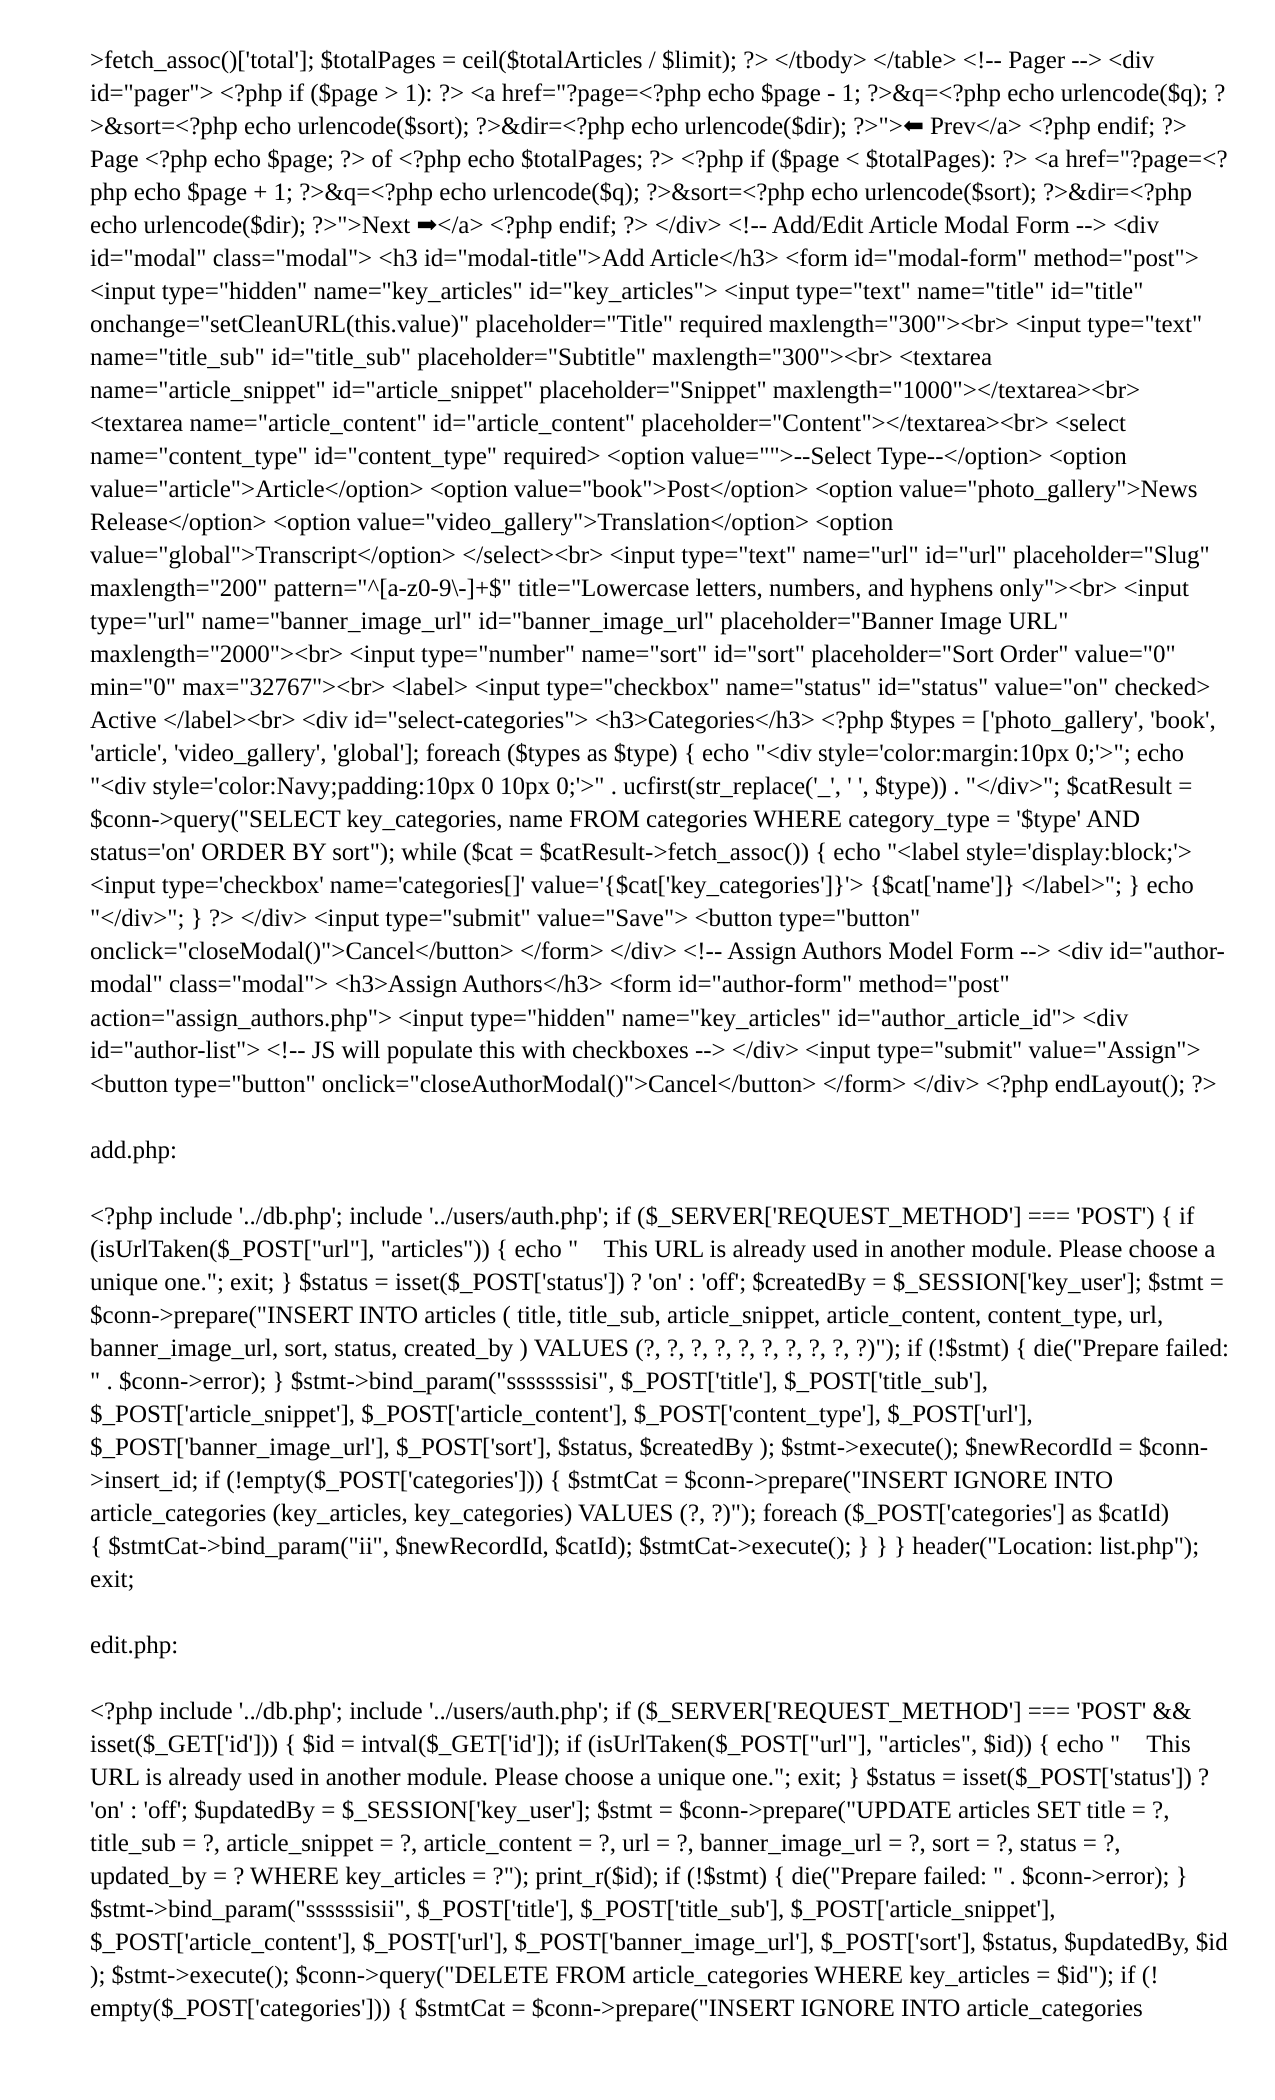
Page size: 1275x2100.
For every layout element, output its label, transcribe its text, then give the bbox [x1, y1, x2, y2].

text >fetch_assoc()['total']; $totalPages = ceil($totalArticles / $limit); ?> </tbody> </table> <!-- Pager --> <div id="pager"> <?php if ($page > 1): ?> <a href="?page=<?php echo $page - 1; ?>&q=<?php echo urlencode($q); ?>&sort=<?php echo urlencode($sort); ?>&dir=<?php echo urlencode($dir); ?>">⬅ Prev</a> <?php endif; ?> Page <?php echo $page; ?> of <?php echo $totalPages; ?> <?php if ($page < $totalPages): ?> <a href="?page=<?php echo $page + 1; ?>&q=<?php echo urlencode($q); ?>&sort=<?php echo urlencode($sort); ?>&dir=<?php echo urlencode($dir); ?>">Next ➡</a> <?php endif; ?> </div> <!-- Add/Edit Article Modal Form --> <div id="modal" class="modal"> <h3 id="modal-title">Add Article</h3> <form id="modal-form" method="post"> <input type="hidden" name="key_articles" id="key_articles"> <input type="text" name="title" id="title" onchange="setCleanURL(this.value)" placeholder="Title" required maxlength="300"><br> <input type="text" name="title_sub" id="title_sub" placeholder="Subtitle" maxlength="300"><br> <textarea name="article_snippet" id="article_snippet" placeholder="Snippet" maxlength="1000"></textarea><br> <textarea name="article_content" id="article_content" placeholder="Content"></textarea><br> <select name="content_type" id="content_type" required> <option value="">--Select Type--</option> <option value="article">Article</option> <option value="book">Post</option> <option value="photo_gallery">News Release</option> <option value="video_gallery">Translation</option> <option value="global">Transcript</option> </select><br> <input type="text" name="url" id="url" placeholder="Slug" maxlength="200" pattern="^[a-z0-9\-]+$" title="Lowercase letters, numbers, and hyphens only"><br> <input type="url" name="banner_image_url" id="banner_image_url" placeholder="Banner Image URL" maxlength="2000"><br> <input type="number" name="sort" id="sort" placeholder="Sort Order" value="0" min="0" max="32767"><br> <label> <input type="checkbox" name="status" id="status" value="on" checked> Active </label><br> <div id="select-categories"> <h3>Categories</h3> <?php $types = ['photo_gallery', 'book', 'article', 'video_gallery', 'global']; foreach ($types as $type) { echo "<div style='color:margin:10px 0;'>"; echo "<div style='color:Navy;padding:10px 0 10px 0;'>" . ucfirst(str_replace('_', ' ', $type)) . "</div>"; $catResult = $conn->query("SELECT key_categories, name FROM categories WHERE category_type = '$type' AND status='on' ORDER BY sort"); while ($cat = $catResult->fetch_assoc()) { echo "<label style='display:block;'> <input type='checkbox' name='categories[]' value='{$cat['key_categories']}'> {$cat['name']} </label>"; } echo "</div>"; } ?> </div> <input type="submit" value="Save"> <button type="button" onclick="closeModal()">Cancel</button> </form> </div> <!-- Assign Authors Model Form --> <div id="author-modal" class="modal"> <h3>Assign Authors</h3> <form id="author-form" method="post" action="assign_authors.php"> <input type="hidden" name="key_articles" id="author_article_id"> <div id="author-list"> <!-- JS will populate this with checkboxes --> </div> <input type="submit" value="Assign"> <button type="button" onclick="closeAuthorModal()">Cancel</button> </form> </div> <?php endLayout(); ?> [90, 45, 1230, 1097]
text edit.php: [90, 1630, 1230, 1659]
text <?php include '../db.php'; include '../users/auth.php'; if ($_SERVER['REQUEST_METHOD'] === 'POST') { if (isUrlTaken($_POST["url"], "articles")) { echo "❌ This URL is already used in another module. Please choose a unique one."; exit; } $status = isset($_POST['status']) ? 'on' : 'off'; $createdBy = $_SESSION['key_user']; $stmt = $conn->prepare("INSERT INTO articles ( title, title_sub, article_snippet, article_content, content_type, url, banner_image_url, sort, status, created_by ) VALUES (?, ?, ?, ?, ?, ?, ?, ?, ?, ?)"); if (!$stmt) { die("Prepare failed: " . $conn->error); } $stmt->bind_param("sssssssisi", $_POST['title'], $_POST['title_sub'], $_POST['article_snippet'], $_POST['article_content'], $_POST['content_type'], $_POST['url'], $_POST['banner_image_url'], $_POST['sort'], $status, $createdBy ); $stmt->execute(); $newRecordId = $conn->insert_id; if (!empty($_POST['categories'])) { $stmtCat = $conn->prepare("INSERT IGNORE INTO article_categories (key_articles, key_categories) VALUES (?, ?)"); foreach ($_POST['categories'] as $catId) { $stmtCat->bind_param("ii", $newRecordId, $catId); $stmtCat->execute(); } } } header("Location: list.php"); exit; [90, 1201, 1230, 1593]
text add.php: [90, 1135, 1230, 1163]
text <?php include '../db.php'; include '../users/auth.php'; if ($_SERVER['REQUEST_METHOD'] === 'POST' && isset($_GET['id'])) { $id = intval($_GET['id']); if (isUrlTaken($_POST["url"], "articles", $id)) { echo "❌ This URL is already used in another module. Please choose a unique one."; exit; } $status = isset($_POST['status']) ? 'on' : 'off'; $updatedBy = $_SESSION['key_user']; $stmt = $conn->prepare("UPDATE articles SET title = ?, title_sub = ?, article_snippet = ?, article_content = ?, url = ?, banner_image_url = ?, sort = ?, status = ?, updated_by = ? WHERE key_articles = ?"); print_r($id); if (!$stmt) { die("Prepare failed: " . $conn->error); } $stmt->bind_param("ssssssisii", $_POST['title'], $_POST['title_sub'], $_POST['article_snippet'], $_POST['article_content'], $_POST['url'], $_POST['banner_image_url'], $_POST['sort'], $status, $updatedBy, $id ); $stmt->execute(); $conn->query("DELETE FROM article_categories WHERE key_articles = $id"); if (!empty($_POST['categories'])) { $stmtCat = $conn->prepare("INSERT IGNORE INTO article_categories [90, 1696, 1230, 2022]
